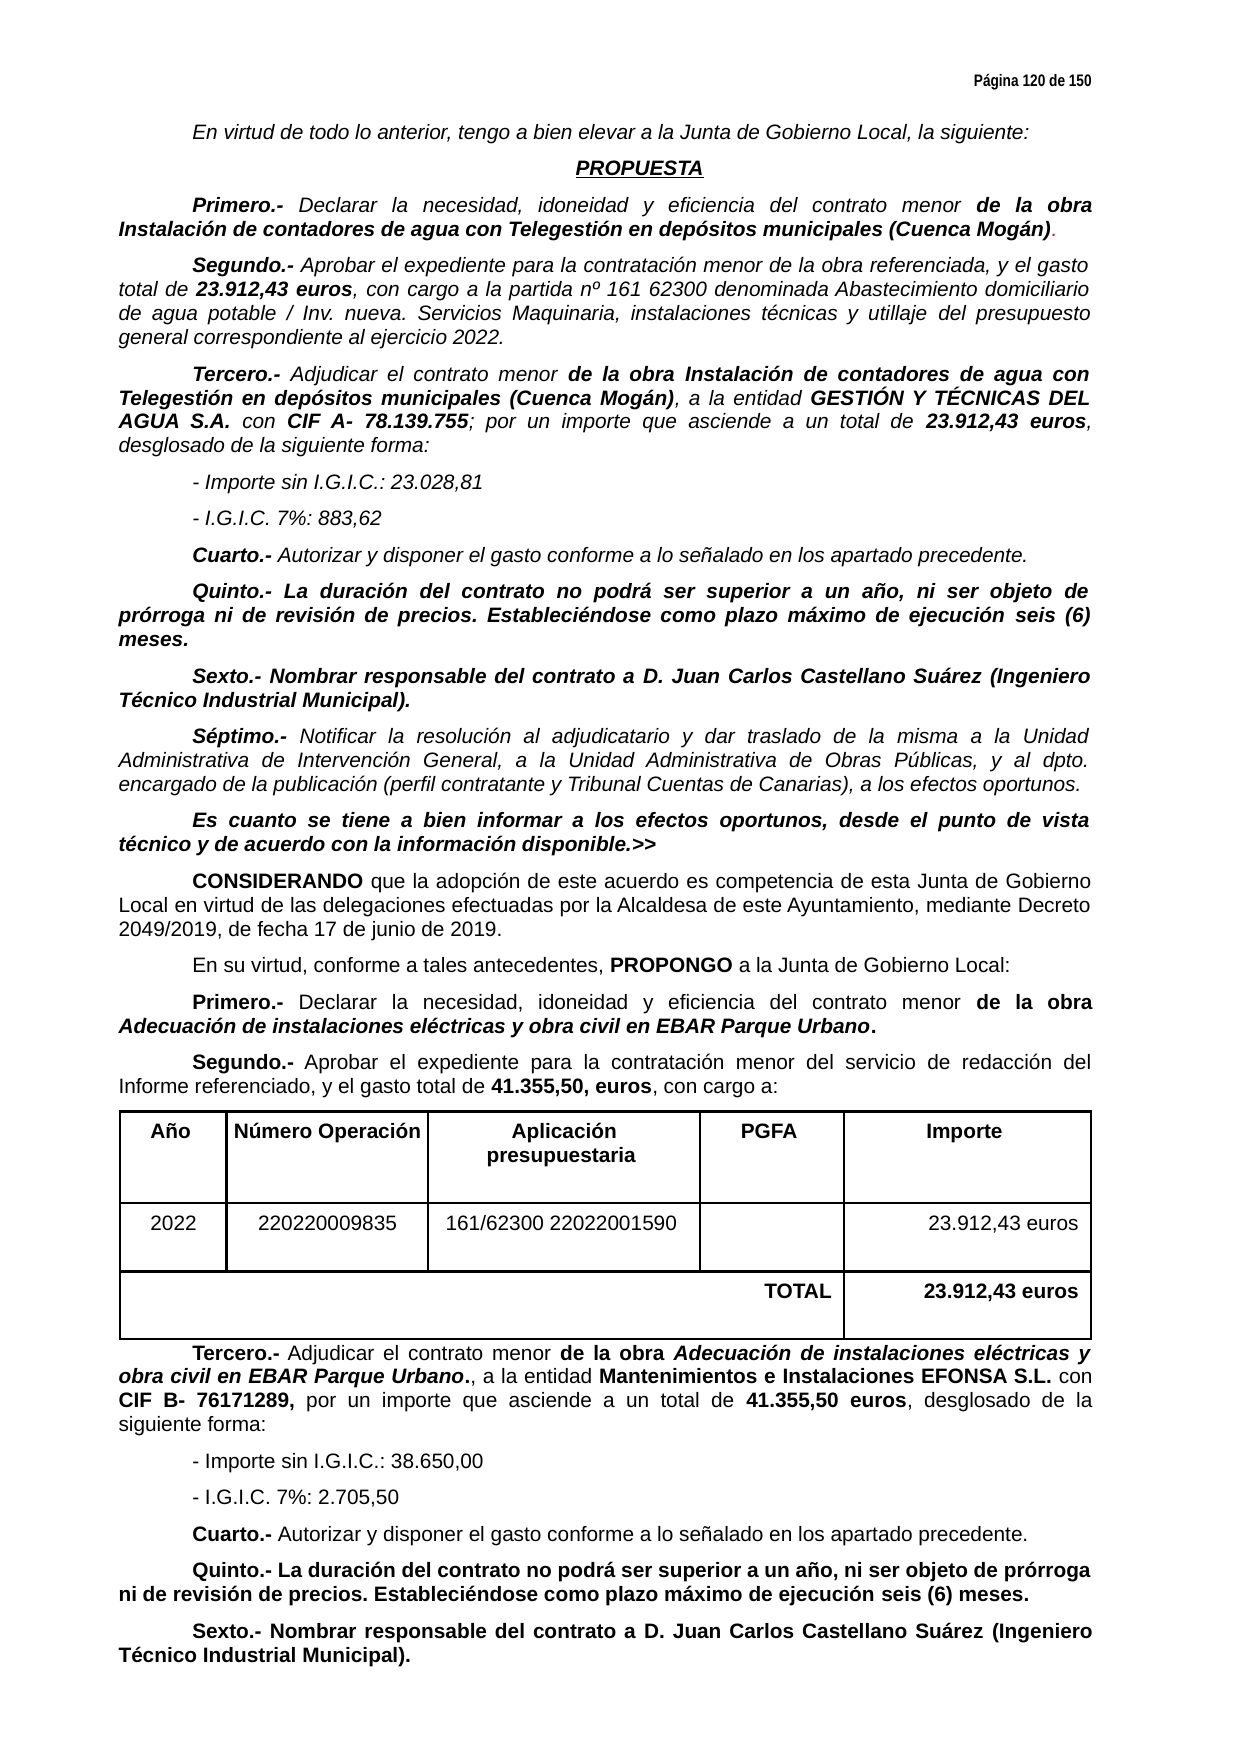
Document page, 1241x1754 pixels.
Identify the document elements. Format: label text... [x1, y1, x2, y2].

text Es cuanto se tiene a bien informar a los efectos oportunos, desde el punto de vista técnico y de acuerdo con la información disponible.>> [118, 808, 1092, 856]
text Séptimo.- Notificar la resolución al adjudicatario y dar traslado de la misma a la Unidad Administrativa de Intervención General, a la Unidad Administrativa de Obras Públicas, y al dpto. encargado de la publicación (perfil contratante y Tribunal Cuentas de Canarias), a los efectos oportunos. [118, 724, 1092, 796]
text - I.G.I.C. 7%: 883,62 [118, 506, 1092, 530]
table_cell TOTAL [121, 1273, 843, 1338]
text Segundo.- Aprobar el expediente para la contratación menor del servicio de redacción del Informe referenciado, y el gasto total de 41.355,50, euros, con cargo a: [118, 1050, 1092, 1098]
text - Importe sin I.G.I.C.: 38.650,00 [118, 1449, 1092, 1473]
table_cell [701, 1204, 843, 1270]
table_cell 161/62300 22022001590 [429, 1204, 699, 1270]
text - Importe sin I.G.I.C.: 23.028,81 [118, 470, 1092, 494]
text Quinto.- La duración del contrato no podrá ser superior a un año, ni ser objeto de prórroga ni de revisión de precios. Estableciéndose como plazo máximo de ejecución seis (6) meses. [118, 1558, 1092, 1606]
table_header Importe [845, 1113, 1090, 1202]
text Segundo.- Aprobar el expediente para la contratación menor de la obra referenciada, y el gasto total de 23.912,43 euros, con cargo a la partida nº 161 62300 denominada Abastecimiento domiciliario de agua potable / Inv. nueva. Servicios Maquinaria, instalaciones técnicas y utillaje del presupuesto general correspondiente al ejercicio 2022. [118, 253, 1092, 349]
text Sexto.- Nombrar responsable del contrato a D. Juan Carlos Castellano Suárez (Ingeniero Técnico Industrial Municipal). [118, 663, 1092, 711]
text Sexto.- Nombrar responsable del contrato a D. Juan Carlos Castellano Suárez (Ingeniero Técnico Industrial Municipal). [118, 1618, 1092, 1666]
table_header Aplicación presupuestaria [429, 1113, 699, 1202]
text En su virtud, conforme a tales antecedentes, PROPONGO a la Junta de Gobierno Local: [118, 953, 1092, 977]
table_cell 220220009835 [228, 1204, 427, 1270]
table_cell 2022 [121, 1204, 225, 1270]
text Primero.- Declarar la necesidad, idoneidad y eficiencia del contrato menor de la obra Instalación de contadores de agua con Telegestión en depósitos municipales (Cuenca Mogán). [118, 193, 1092, 241]
text PROPUESTA [118, 156, 1092, 180]
text Cuarto.- Autorizar y disponer el gasto conforme a lo señalado en los apartado precedente. [118, 543, 1092, 567]
text En virtud de todo lo anterior, tengo a bien elevar a la Junta de Gobierno Local, la siguiente: [118, 120, 1092, 144]
table_cell 23.912,43 euros [845, 1273, 1090, 1338]
table_header PGFA [701, 1113, 843, 1202]
table_header Número Operación [228, 1113, 427, 1202]
table_cell 23.912,43 euros [845, 1204, 1090, 1270]
text Quinto.- La duración del contrato no podrá ser superior a un año, ni ser objeto de prórroga ni de revisión de precios. Estableciéndose como plazo máximo de ejecución seis (6) meses. [118, 579, 1092, 651]
text Cuarto.- Autorizar y disponer el gasto conforme a lo señalado en los apartado precedente. [118, 1522, 1092, 1546]
text Primero.- Declarar la necesidad, idoneidad y eficiencia del contrato menor de la obra Adecuación de instalaciones eléctricas y obra civil en EBAR Parque Urbano. [118, 989, 1092, 1037]
text Tercero.- Adjudicar el contrato menor de la obra Adecuación de instalaciones eléctricas y obra civil en EBAR Parque Urbano., a la entidad Mantenimientos e Instalaciones EFONSA S.L. con CIF B- 76171289, por un importe que asciende a un total de 41.355,50 euros, desglosado de la siguiente forma: [118, 1340, 1092, 1436]
table_header Año [121, 1113, 225, 1202]
text - I.G.I.C. 7%: 2.705,50 [118, 1485, 1092, 1509]
text CONSIDERANDO que la adopción de este acuerdo es competencia de esta Junta de Gobierno Local en virtud de las delegaciones efectuadas por la Alcaldesa de este Ayuntamiento, mediante Decreto 2049/2019, de fecha 17 de junio de 2019. [118, 869, 1092, 941]
text Tercero.- Adjudicar el contrato menor de la obra Instalación de contadores de agua con Telegestión en depósitos municipales (Cuenca Mogán), a la entidad GESTIÓN Y TÉCNICAS DEL AGUA S.A. con CIF A- 78.139.755; por un importe que asciende a un total de 23.912,43 euros, desglosado de la siguiente forma: [118, 361, 1092, 457]
